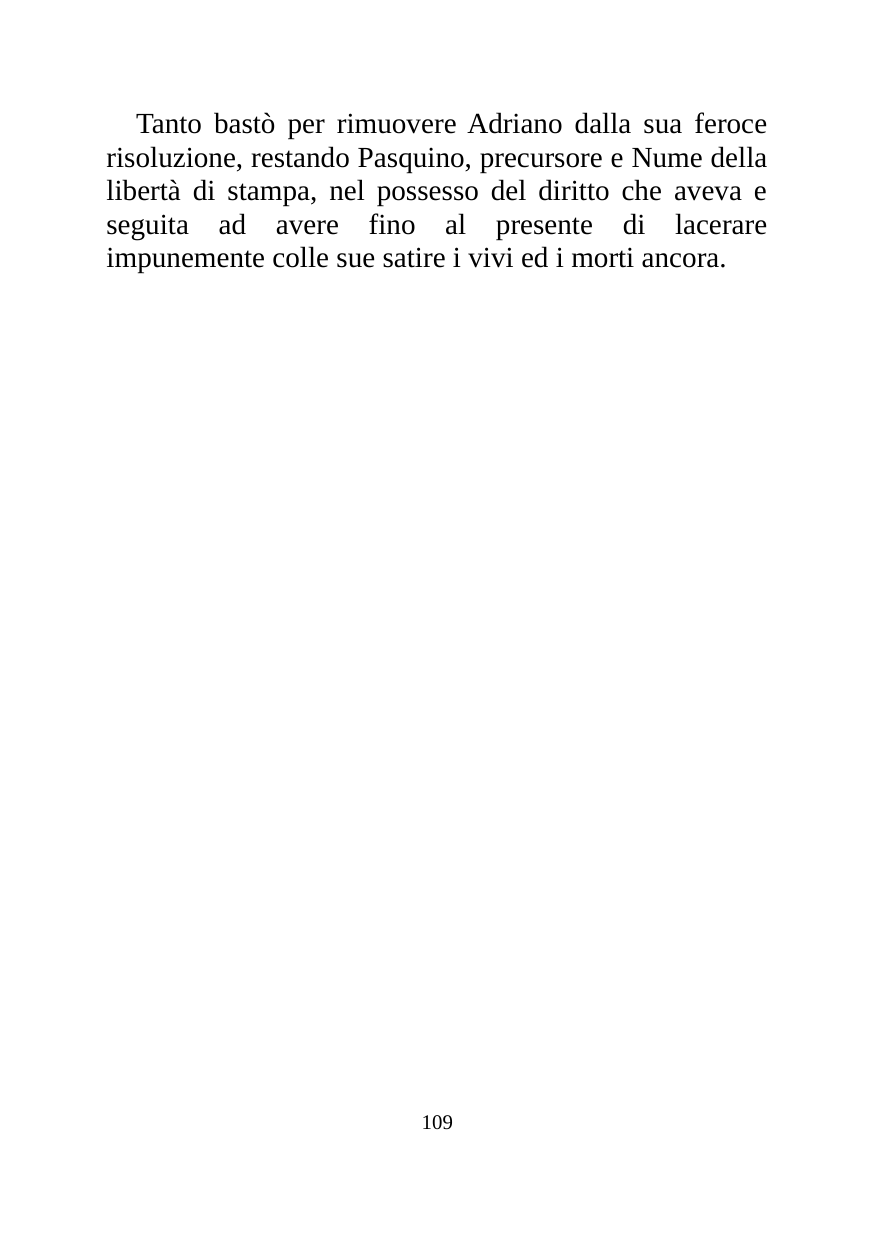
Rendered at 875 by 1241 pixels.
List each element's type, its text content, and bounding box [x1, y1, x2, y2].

text Tanto bastò per rimuovere Adriano dalla sua feroce risoluzione, restando Pasquino, precursore e Nume della libertà di stampa, nel possesso del diritto che aveva e seguita ad avere fino al presente di lacerare impunemente colle sue satire i vivi ed i morti ancora. [106, 106, 768, 274]
